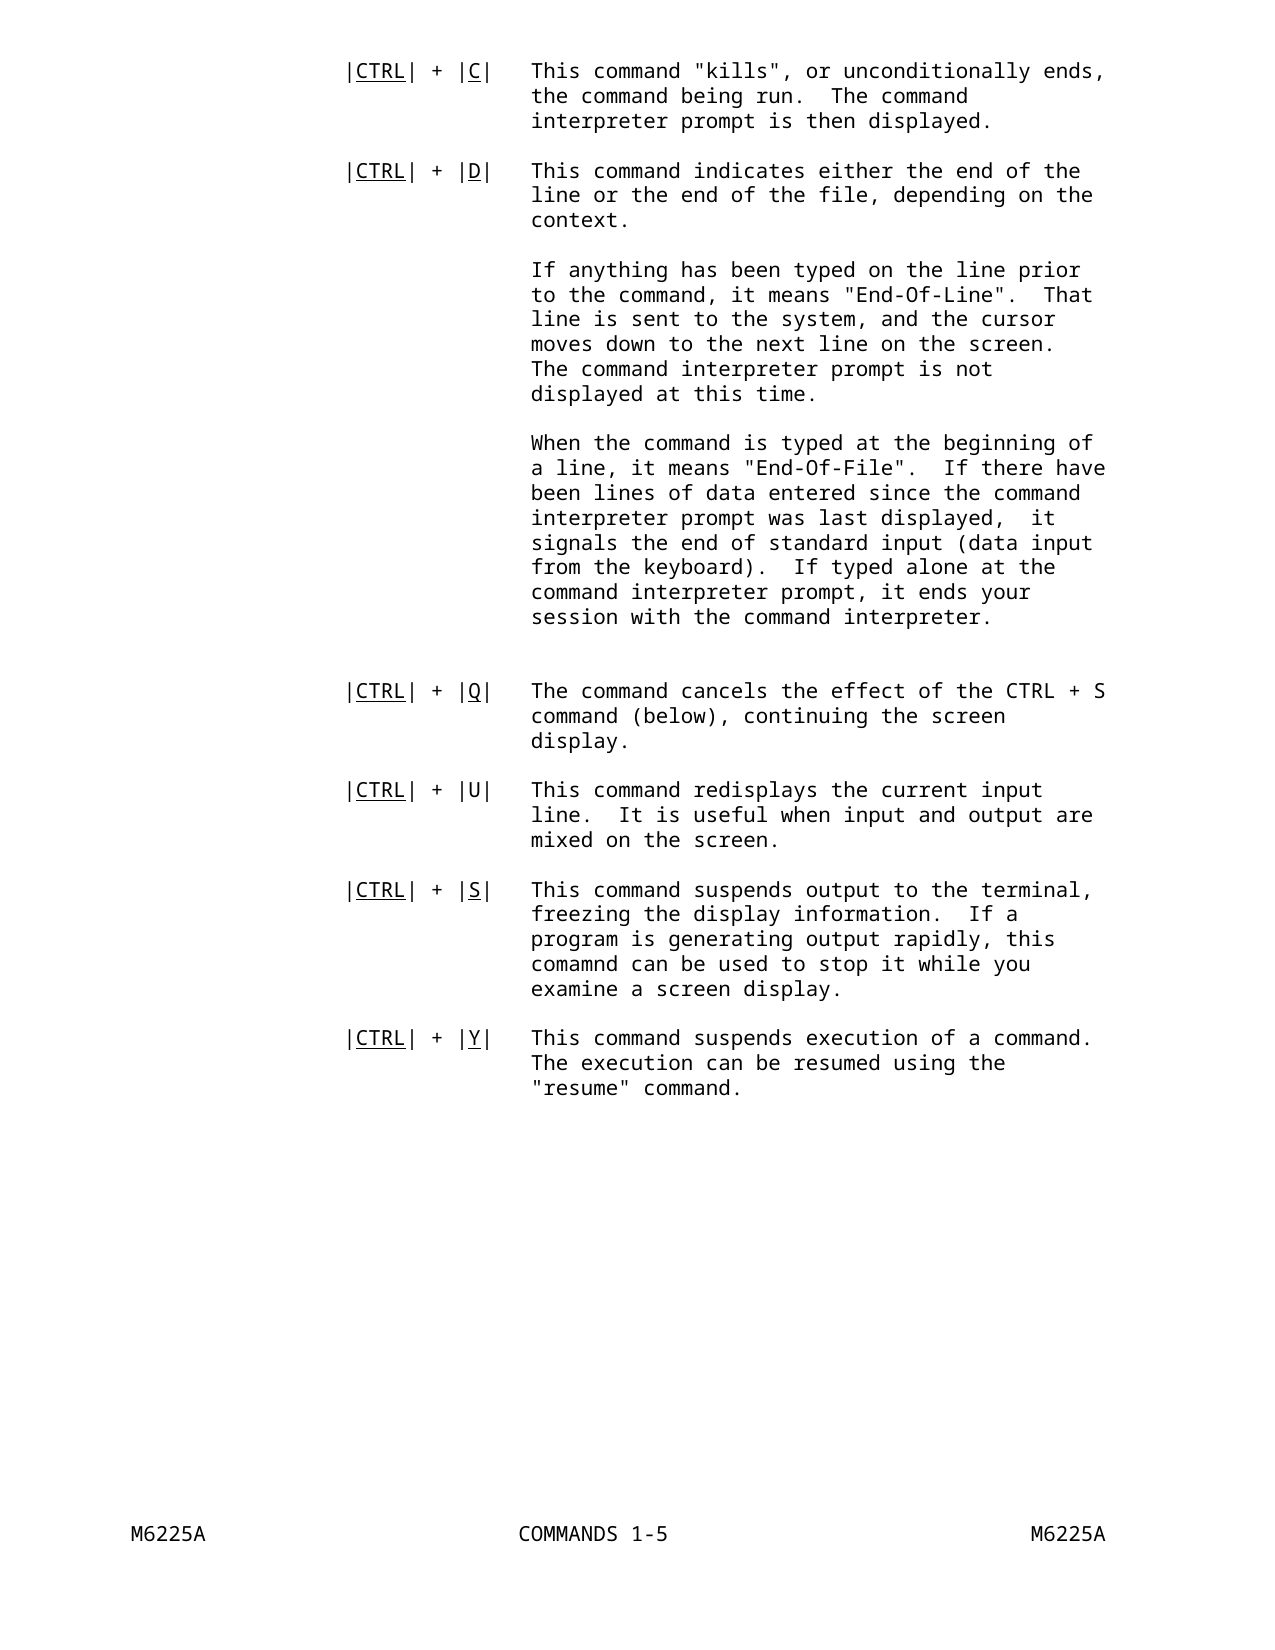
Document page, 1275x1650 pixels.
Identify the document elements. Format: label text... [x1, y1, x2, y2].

text a line, it means "End-Of-File". If there have [118, 456, 1145, 481]
text to the command, it means "End-Of-Line". That [118, 282, 1145, 307]
text context. [118, 208, 1145, 233]
text When the command is typed at the beginning of [118, 431, 1145, 456]
text line is sent to the system, and the cursor [118, 307, 1145, 332]
text |CTRL| + |Q| The command cancels the effect of the CTRL + S [118, 679, 1145, 704]
text interpreter prompt was last displayed, it [118, 505, 1145, 530]
text |CTRL| + |D| This command indicates either the end of the [118, 158, 1145, 183]
text session with the command interpreter. [118, 604, 1145, 629]
text line. It is useful when input and output are [118, 803, 1145, 828]
text examine a screen display. [118, 976, 1145, 1001]
text If anything has been typed on the line prior [118, 257, 1145, 282]
text The execution can be resumed using the [118, 1051, 1145, 1076]
text comamnd can be used to stop it while you [118, 952, 1145, 976]
text the command being run. The command [118, 84, 1145, 109]
text been lines of data entered since the command [118, 481, 1145, 505]
text |CTRL| + |Y| This command suspends execution of a command. [118, 1026, 1145, 1051]
text display. [118, 728, 1145, 753]
text program is generating output rapidly, this [118, 927, 1145, 952]
text "resume" command. [118, 1076, 1145, 1100]
text |CTRL| + |C| This command "kills", or unconditionally ends, [118, 59, 1145, 84]
text line or the end of the file, depending on the [118, 183, 1145, 208]
text signals the end of standard input (data input [118, 530, 1145, 555]
text displayed at this time. [118, 381, 1145, 406]
text command interpreter prompt, it ends your [118, 580, 1145, 604]
text from the keyboard). If typed alone at the [118, 555, 1145, 580]
text freezing the display information. If a [118, 902, 1145, 927]
text M6225A COMMANDS 1-5 M6225A [118, 1522, 1145, 1547]
text |CTRL| + |U| This command redisplays the current input [118, 778, 1145, 803]
text command (below), continuing the screen [118, 704, 1145, 728]
text |CTRL| + |S| This command suspends output to the terminal, [118, 877, 1145, 902]
text mixed on the screen. [118, 828, 1145, 852]
text interpreter prompt is then displayed. [118, 109, 1145, 133]
text The command interpreter prompt is not [118, 357, 1145, 381]
text moves down to the next line on the screen. [118, 332, 1145, 357]
